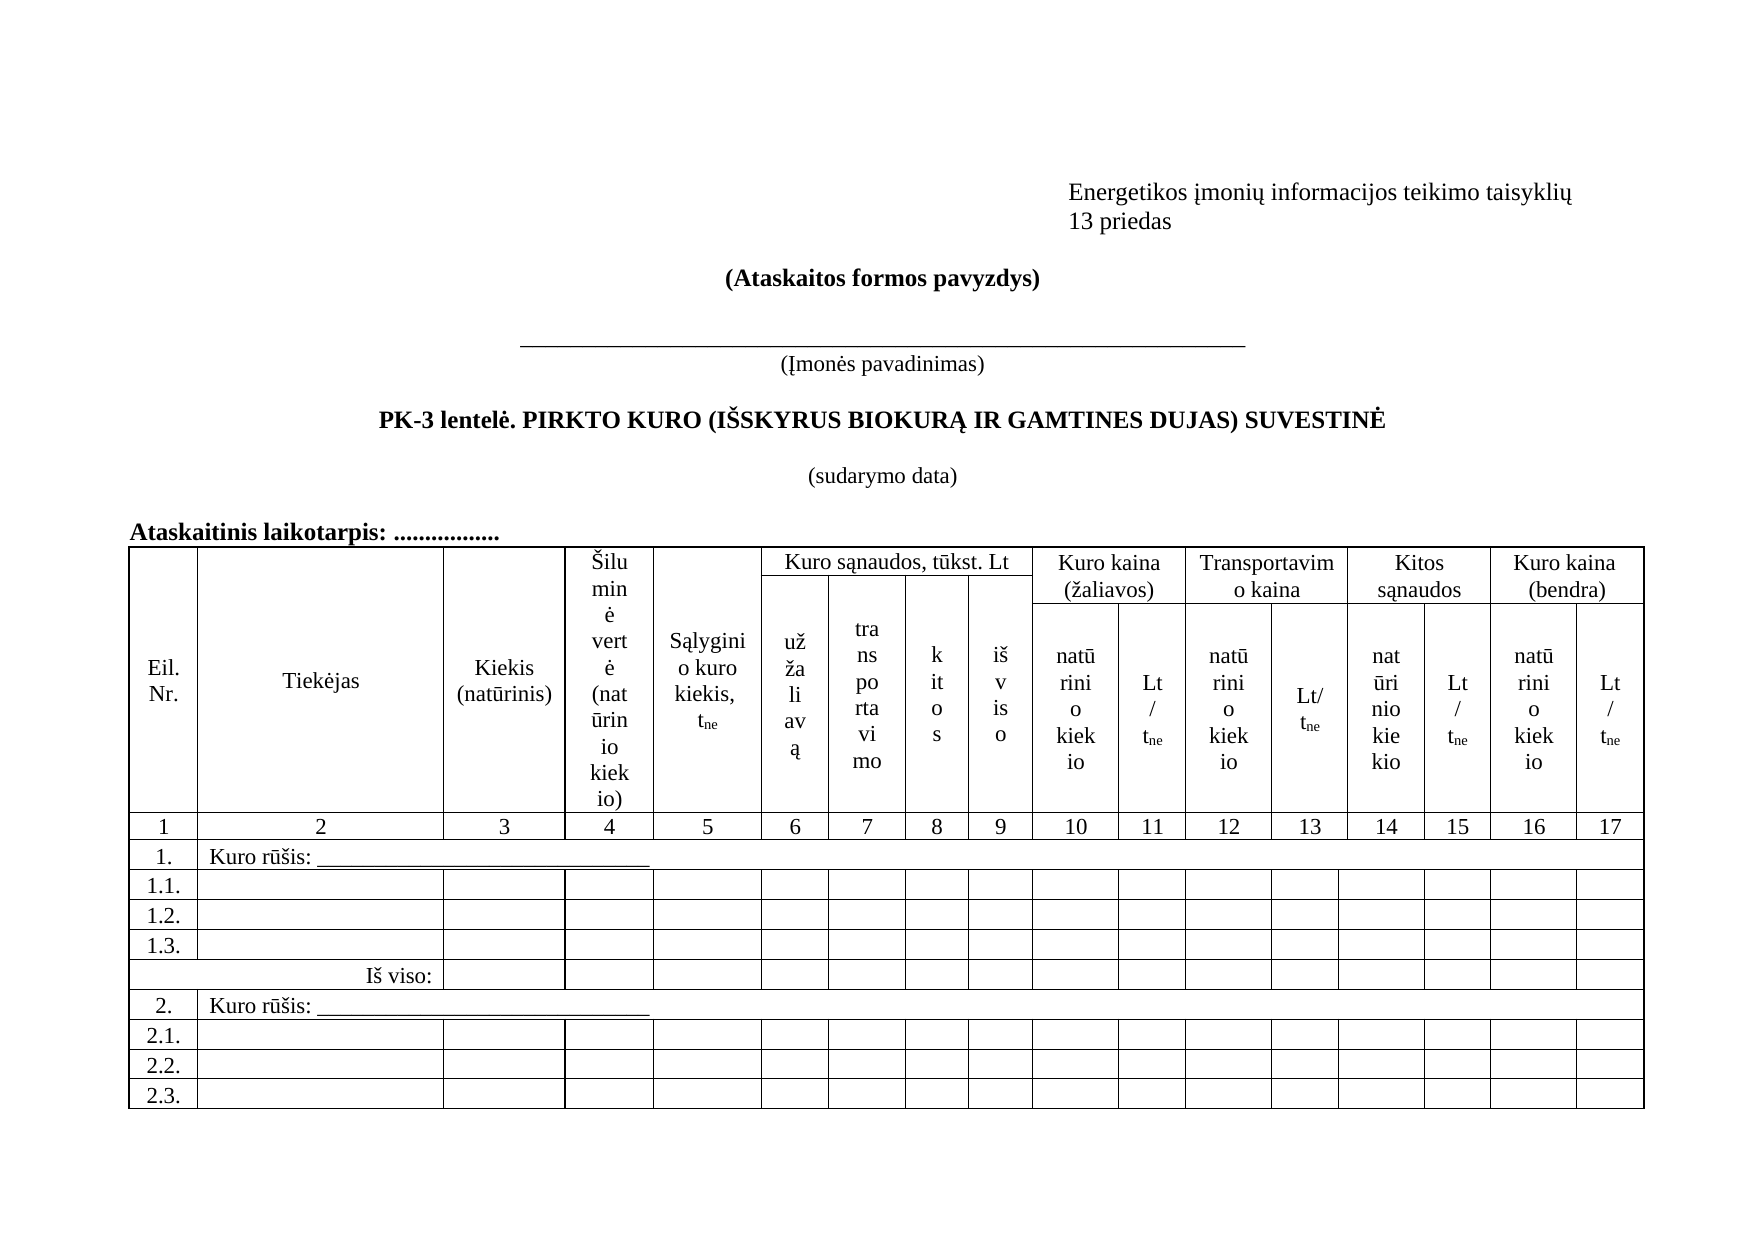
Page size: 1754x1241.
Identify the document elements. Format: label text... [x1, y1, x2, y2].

table_cell 17 [1577, 813, 1643, 839]
table_cell [829, 960, 905, 989]
table_cell 2 [198, 813, 443, 839]
table_cell [829, 1050, 905, 1078]
table_cell 1.3. [130, 930, 197, 959]
table_cell [566, 1020, 653, 1048]
table_cell [1491, 1050, 1576, 1078]
table_cell [198, 1079, 443, 1108]
table_cell [1577, 930, 1643, 959]
table_cell [1272, 1050, 1338, 1078]
table_cell [969, 1079, 1032, 1108]
table_cell [906, 900, 968, 929]
table_cell [1119, 960, 1185, 989]
table_cell 11 [1119, 813, 1185, 839]
table_cell 1.1. [130, 870, 197, 899]
table_cell [1186, 1050, 1271, 1078]
table_cell iš viso [969, 576, 1032, 812]
table_cell [1577, 1020, 1643, 1048]
table_header Kitos sąnaudos [1348, 548, 1490, 603]
table_cell [654, 870, 761, 899]
table_cell [1186, 900, 1271, 929]
table_cell [566, 930, 653, 959]
table_cell [1186, 870, 1271, 899]
table_cell [198, 1050, 443, 1078]
table_header Kuro kaina (bendra) [1491, 548, 1643, 603]
table_cell [1577, 1079, 1643, 1108]
table_cell [1577, 1050, 1643, 1078]
text Ataskaitinis laikotarpis: ................. [129, 517, 1636, 546]
table_cell 16 [1491, 813, 1576, 839]
text (Įmonės pavadinimas) [129, 350, 1636, 376]
table_cell [654, 1079, 761, 1108]
table_cell [829, 870, 905, 899]
table_cell [1033, 1020, 1118, 1048]
text (sudarymo data) [129, 462, 1636, 489]
table_cell [1577, 870, 1643, 899]
table_cell [1425, 1079, 1490, 1108]
table_cell [1033, 870, 1118, 899]
table_cell 2.1. [130, 1020, 197, 1048]
table_cell [566, 870, 653, 899]
table_cell Kuro rūšis: _____________________________ [198, 990, 1643, 1018]
table_cell [444, 900, 564, 929]
table_cell [829, 1079, 905, 1108]
table_cell 15 [1425, 813, 1490, 839]
table_cell 12 [1186, 813, 1271, 839]
table_cell 5 [654, 813, 761, 839]
table_cell [1272, 900, 1338, 929]
table_cell [1339, 1079, 1424, 1108]
table_cell 3 [444, 813, 564, 839]
table_cell [198, 1020, 443, 1048]
table_cell [566, 1050, 653, 1078]
table_cell [969, 960, 1032, 989]
table_header Eil. Nr. [130, 548, 197, 812]
table_cell [762, 900, 828, 929]
table_cell [654, 930, 761, 959]
table_cell [1186, 930, 1271, 959]
table_cell [1186, 1020, 1271, 1048]
table_cell [444, 1079, 564, 1108]
table_cell [1339, 1020, 1424, 1048]
table_cell [762, 870, 828, 899]
table_cell kitos [906, 576, 968, 812]
table_cell [762, 1050, 828, 1078]
table_cell 14 [1348, 813, 1424, 839]
text 13 priedas [1068, 206, 1636, 235]
table_cell [1033, 930, 1118, 959]
table_cell [969, 930, 1032, 959]
table_cell [906, 1050, 968, 1078]
table_cell natūrinio kiekio [1491, 604, 1576, 812]
table_cell [1033, 1079, 1118, 1108]
table_cell [444, 930, 564, 959]
table_cell [762, 1020, 828, 1048]
text PK-3 lentelė. PIRKTO KURO (IŠSKYRUS BIOKURĄ IR GAMTINES DUJAS) SUVESTINĖ [129, 405, 1636, 433]
table_cell [1339, 960, 1424, 989]
table_cell [1186, 1079, 1271, 1108]
table_header Transportavimo kaina [1186, 548, 1347, 603]
table_cell [1119, 900, 1185, 929]
table_cell [566, 900, 653, 929]
table_cell [969, 1020, 1032, 1048]
table_cell 7 [829, 813, 905, 839]
table_cell [1425, 1050, 1490, 1078]
table_cell [654, 1020, 761, 1048]
table_header Sąlyginio kuro kiekis, tne [654, 548, 761, 812]
table_cell [829, 1020, 905, 1048]
table_cell [1491, 870, 1576, 899]
table_cell [654, 960, 761, 989]
table_cell [444, 870, 564, 899]
table_cell Kuro rūšis: _____________________________ [198, 840, 1643, 869]
table_cell [1577, 960, 1643, 989]
table_cell [906, 930, 968, 959]
text (Ataskaitos formos pavyzdys) [129, 263, 1636, 292]
table_cell [444, 1020, 564, 1048]
table_cell 13 [1272, 813, 1347, 839]
table_cell [1272, 870, 1338, 899]
table_cell [1119, 1050, 1185, 1078]
table_cell [1272, 930, 1338, 959]
table_cell [566, 1079, 653, 1108]
table_cell [198, 900, 443, 929]
table_cell transportavimo [829, 576, 905, 812]
table_cell [906, 1020, 968, 1048]
text Energetikos įmonių informacijos teikimo taisyklių [1068, 177, 1636, 206]
table_cell 10 [1033, 813, 1118, 839]
table_cell [1119, 930, 1185, 959]
table_cell [1339, 900, 1424, 929]
table_cell [906, 960, 968, 989]
table_header Kiekis (natūrinis) [444, 548, 564, 812]
table_cell [906, 870, 968, 899]
text __________________________________________________________ [129, 321, 1636, 350]
table_cell [1491, 900, 1576, 929]
table_cell [969, 870, 1032, 899]
table_cell [1033, 960, 1118, 989]
table_cell [1272, 1020, 1338, 1048]
table_cell už žaliavą [762, 576, 828, 812]
table_cell [829, 900, 905, 929]
table_cell 1 [130, 813, 197, 839]
table_cell [1339, 1050, 1424, 1078]
table_cell [1119, 1020, 1185, 1048]
table_cell 2.2. [130, 1050, 197, 1078]
table_header Šiluminė vertė (natūrinio kiekio) [566, 548, 653, 812]
table_cell [1491, 960, 1576, 989]
table_cell 1.2. [130, 900, 197, 929]
table_cell [444, 1050, 564, 1078]
table_cell [1033, 900, 1118, 929]
table_cell [969, 900, 1032, 929]
table_cell [1119, 1079, 1185, 1108]
table_cell 1. [130, 840, 197, 869]
table_cell natūrinio kiekio [1186, 604, 1271, 812]
table_cell Lt/tne [1425, 604, 1490, 812]
table_cell 6 [762, 813, 828, 839]
table_cell [1425, 1020, 1490, 1048]
table_cell [829, 930, 905, 959]
table_cell [1033, 1050, 1118, 1078]
table_cell [1577, 900, 1643, 929]
table_header Tiekėjas [198, 548, 443, 812]
table_cell [198, 870, 443, 899]
table_header Kuro kaina (žaliavos) [1033, 548, 1185, 603]
table_cell [1425, 870, 1490, 899]
table_cell 2.3. [130, 1079, 197, 1108]
table_cell [969, 1050, 1032, 1078]
table_cell [1425, 960, 1490, 989]
table_cell [654, 1050, 761, 1078]
table_cell [1425, 930, 1490, 959]
table_cell natūrinio kiekio [1033, 604, 1118, 812]
table_cell [566, 960, 653, 989]
table_cell [654, 900, 761, 929]
table_cell [1272, 960, 1338, 989]
table_cell 9 [969, 813, 1032, 839]
table_cell [1491, 1079, 1576, 1108]
table_cell 2. [130, 990, 197, 1018]
table_cell [1339, 870, 1424, 899]
table_cell [762, 930, 828, 959]
table_cell 4 [566, 813, 653, 839]
table_cell [762, 1079, 828, 1108]
table_cell Iš viso: [130, 960, 443, 989]
table_cell [762, 960, 828, 989]
table_cell 8 [906, 813, 968, 839]
table_cell [444, 960, 564, 989]
table_cell [1186, 960, 1271, 989]
table_cell natūrinio kiekio [1348, 604, 1424, 812]
table_cell [198, 930, 443, 959]
table_cell [1339, 930, 1424, 959]
table_header Kuro sąnaudos, tūkst. Lt [762, 548, 1032, 574]
table_cell [1491, 930, 1576, 959]
table_cell Lt/tne [1577, 604, 1643, 812]
table_cell [1272, 1079, 1338, 1108]
table_cell [1425, 900, 1490, 929]
table_cell [906, 1079, 968, 1108]
table_cell [1491, 1020, 1576, 1048]
table_cell [1119, 870, 1185, 899]
table_cell Lt/tne [1272, 604, 1347, 812]
table_cell Lt/tne [1119, 604, 1185, 812]
